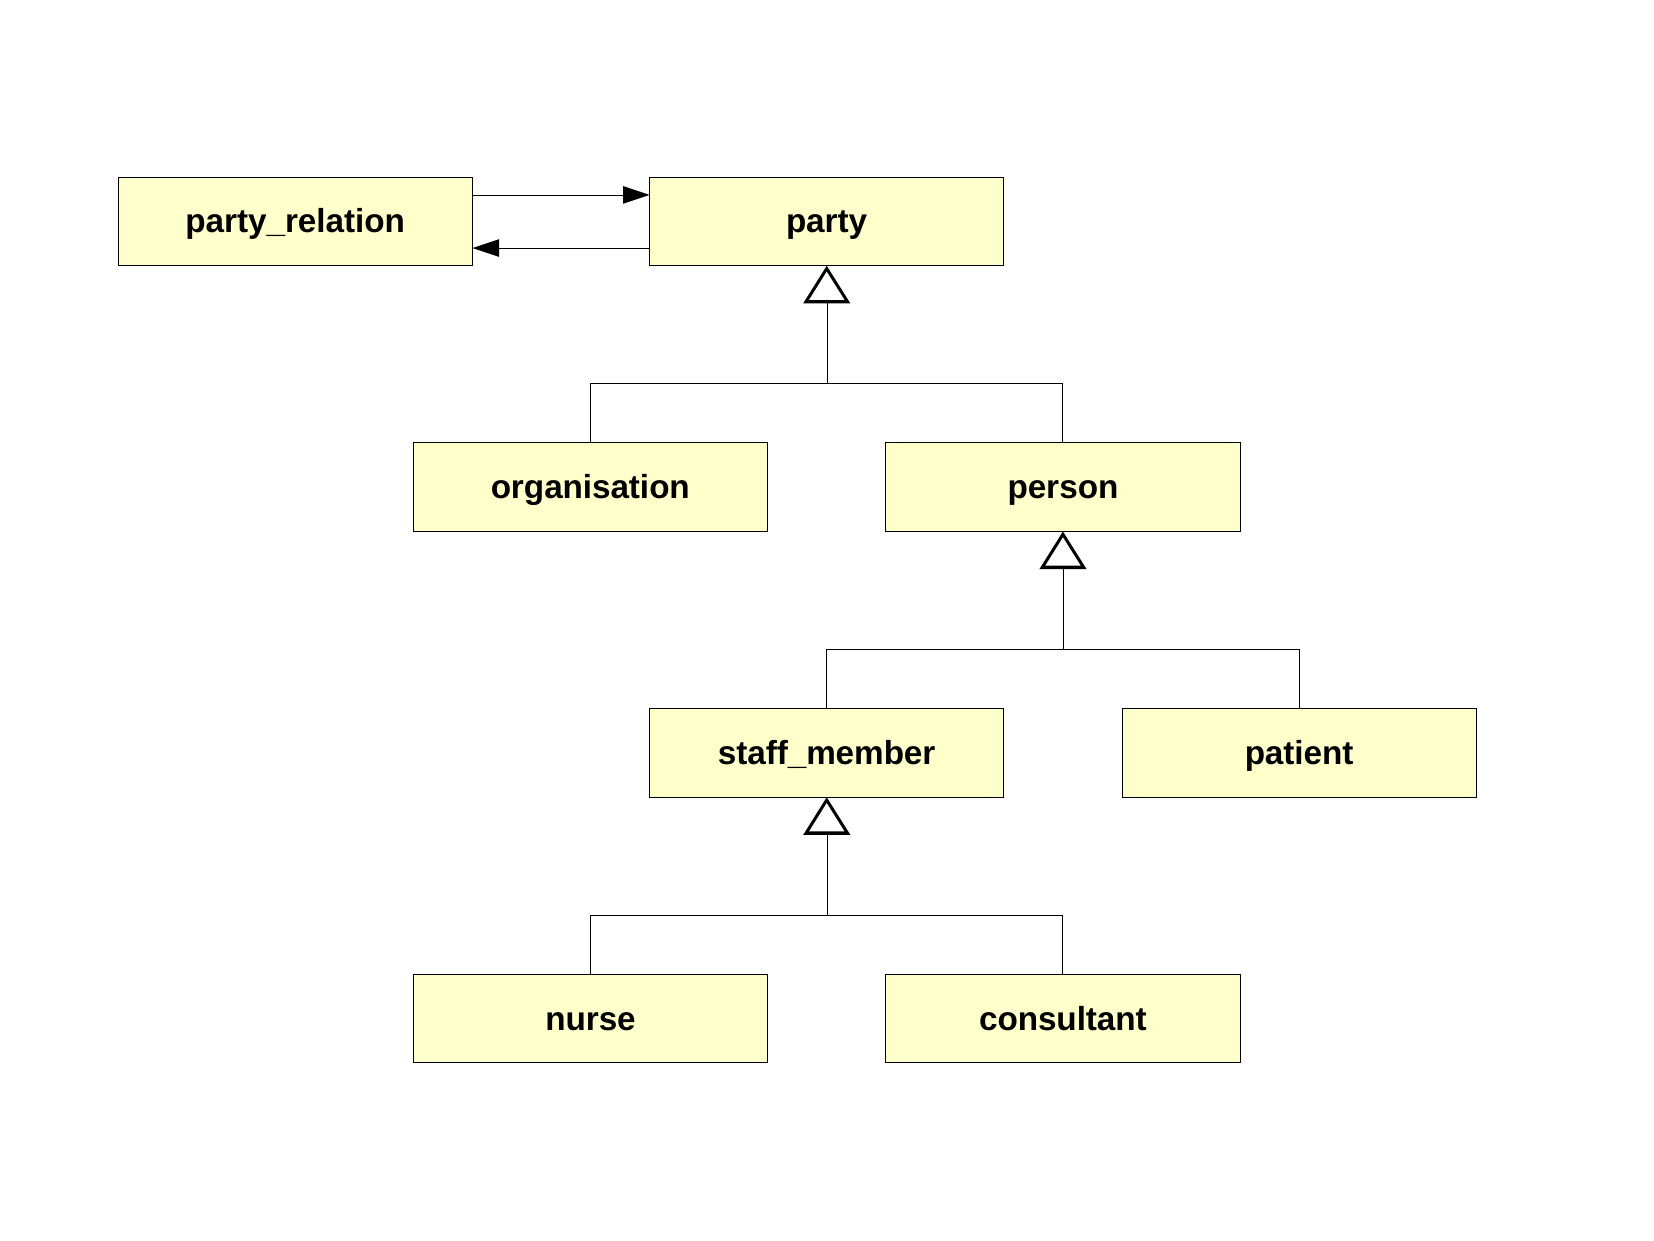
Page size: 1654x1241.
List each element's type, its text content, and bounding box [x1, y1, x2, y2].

text_box consultant [885, 974, 1241, 1063]
text_box party [649, 177, 1004, 266]
text_box party_relation [118, 177, 473, 266]
text_box organisation [413, 442, 768, 532]
text_box person [885, 442, 1241, 532]
text_box nurse [413, 974, 768, 1063]
text_box staff_member [649, 708, 1004, 798]
text_box patient [1122, 708, 1477, 798]
